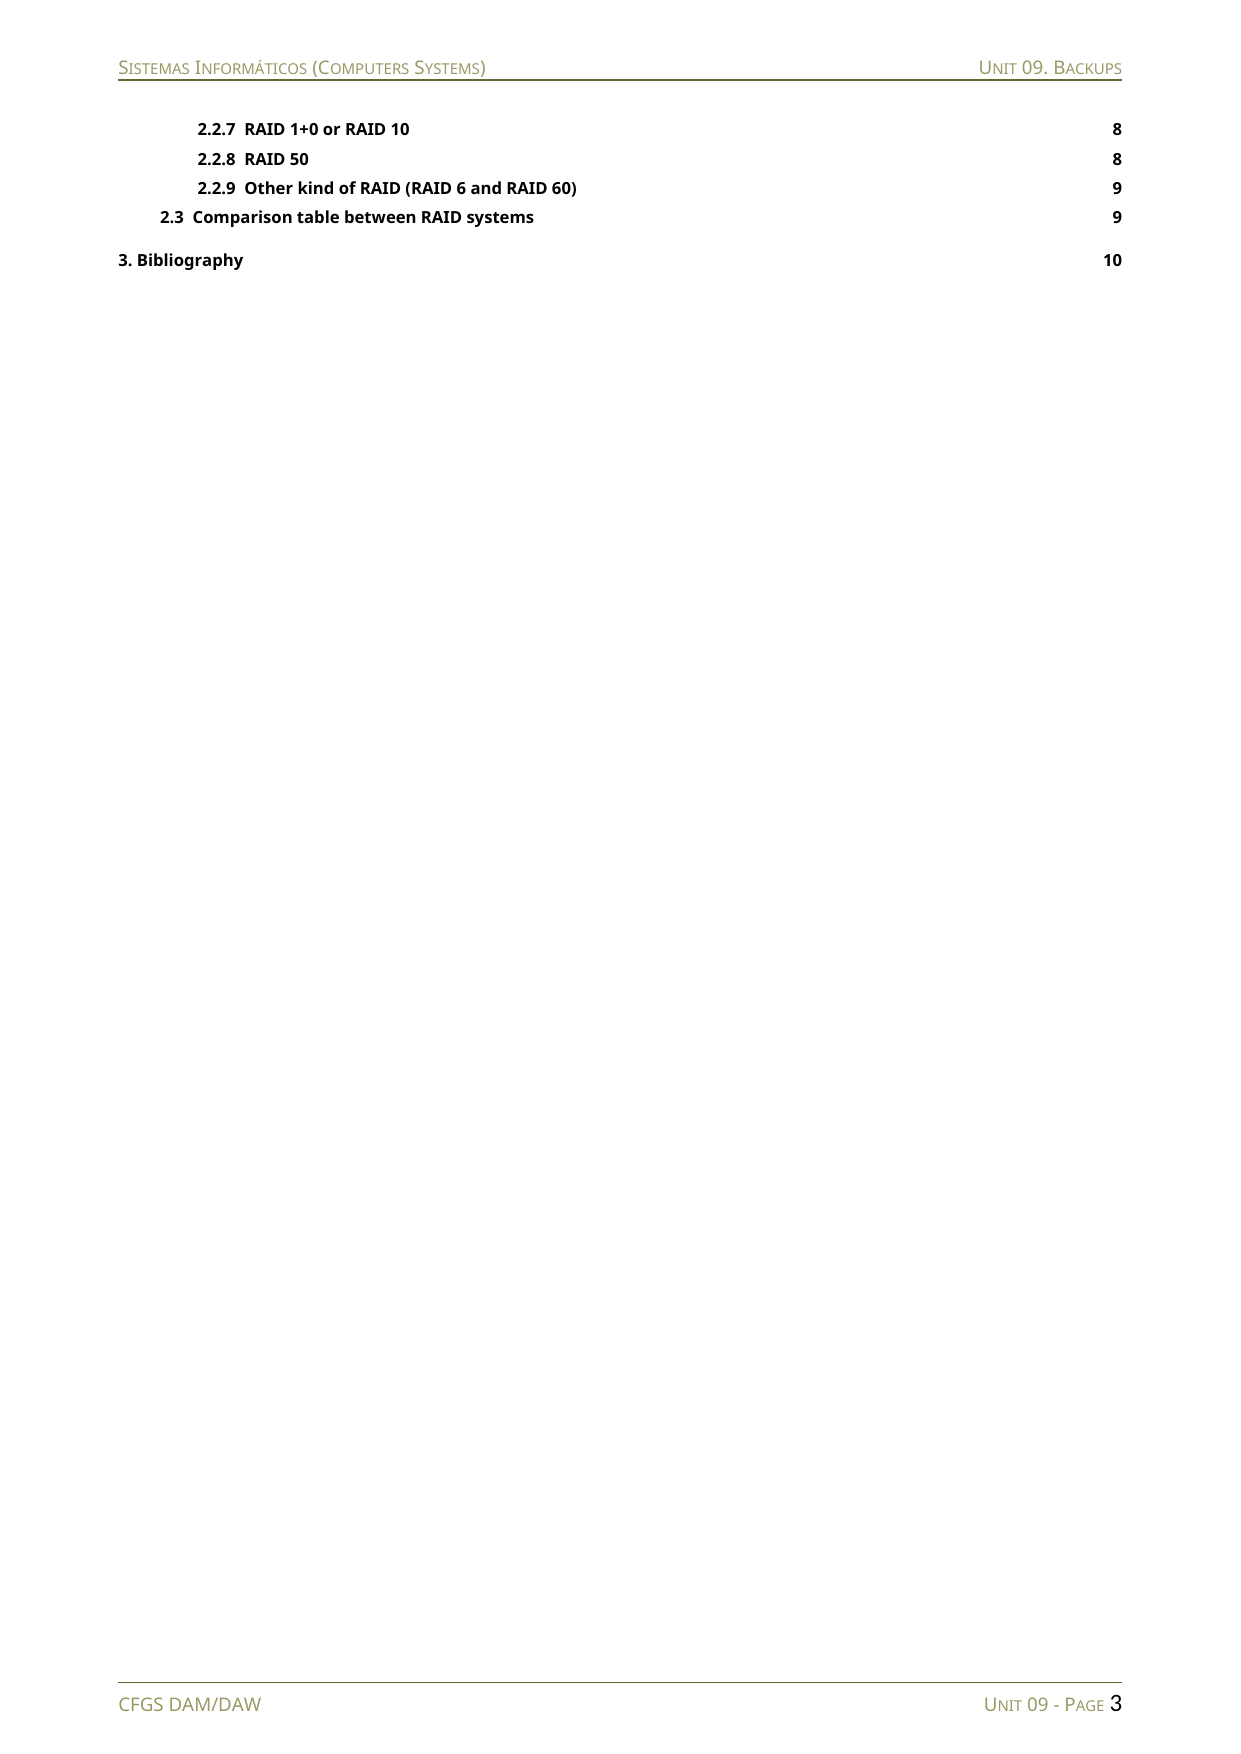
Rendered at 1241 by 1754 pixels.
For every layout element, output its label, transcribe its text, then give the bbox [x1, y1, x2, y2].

text 2.2.8 RAID 50 8 [193, 147, 1122, 170]
text 3. Bibliography 10 [118, 249, 1122, 272]
text 2.2.9 Other kind of RAID (RAID 6 and RAID 60) 9 [193, 176, 1122, 199]
text 2.2.7 RAID 1+0 or RAID 10 8 [193, 118, 1122, 141]
text 2.3 Comparison table between RAID systems 9 [156, 206, 1122, 228]
